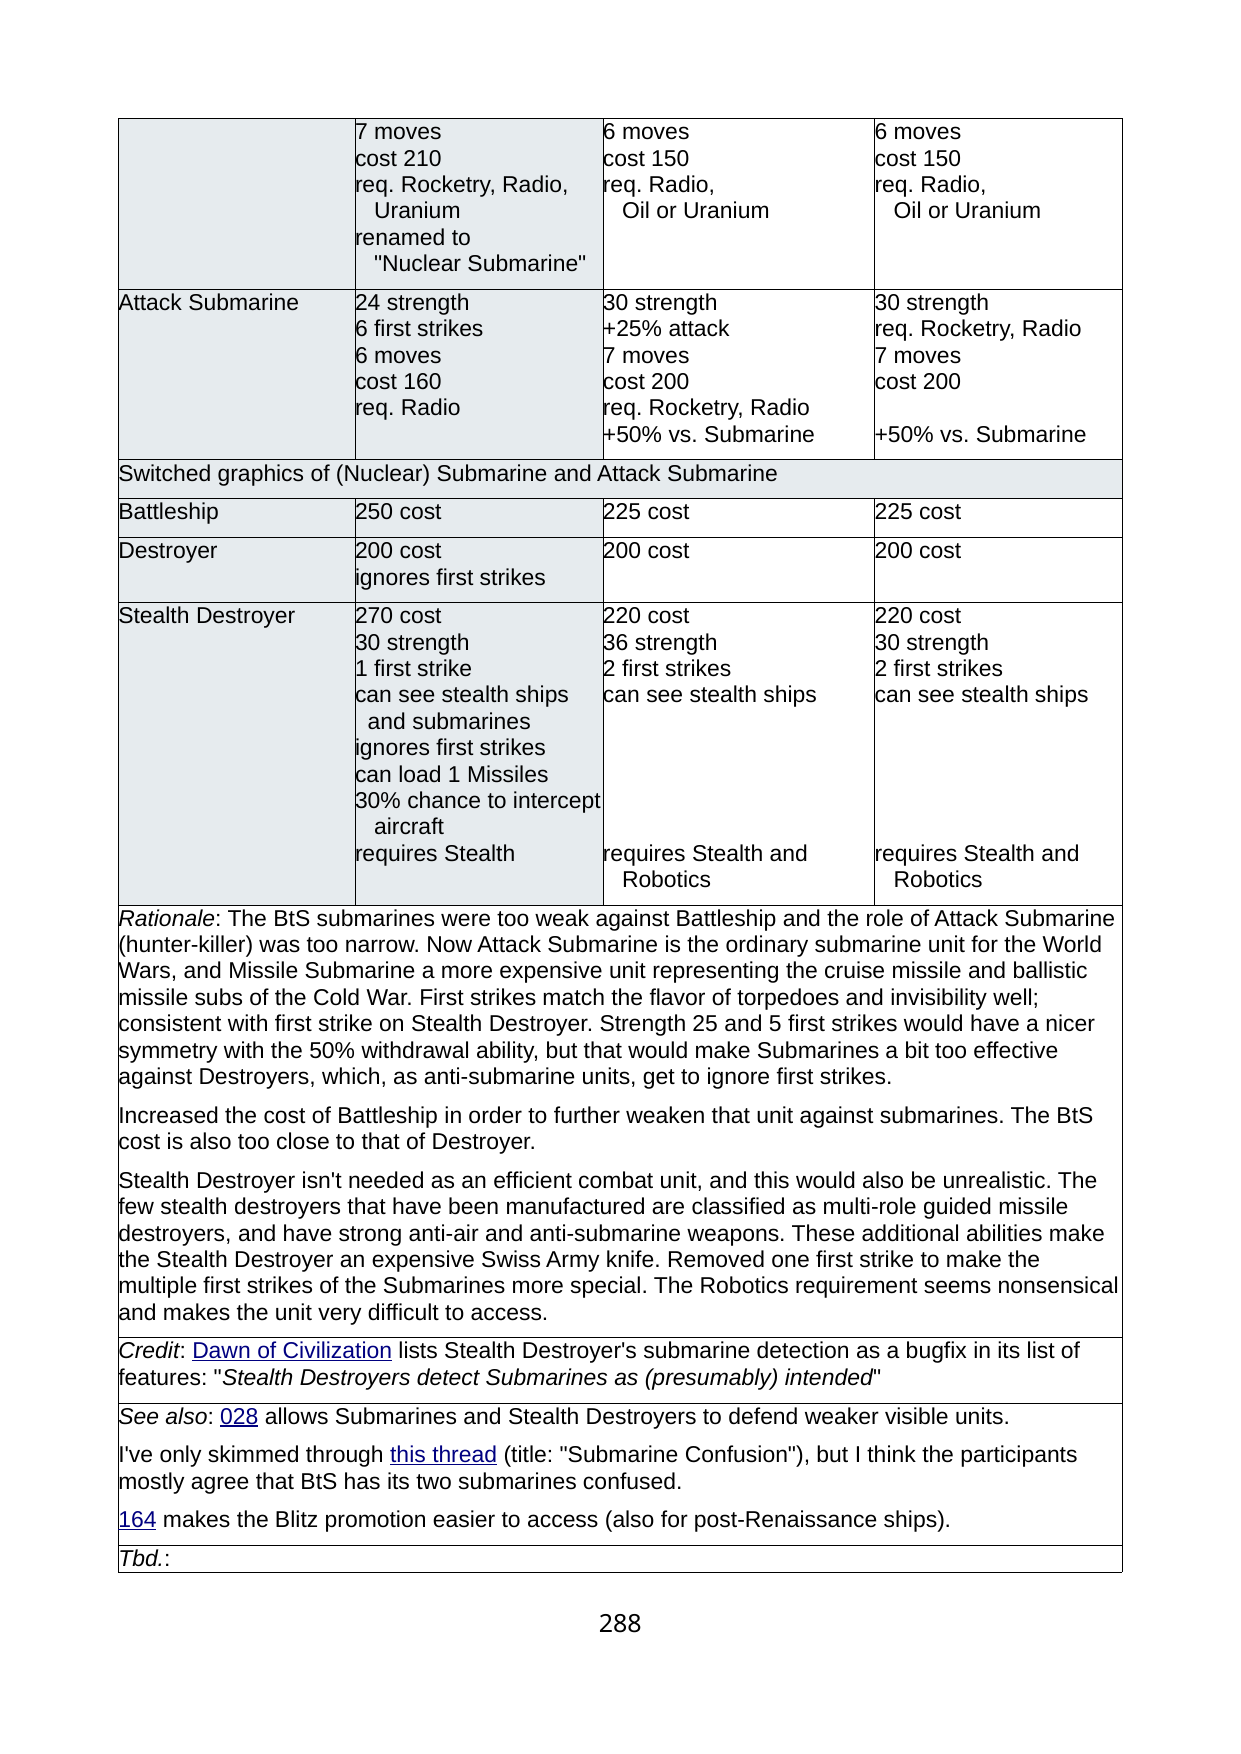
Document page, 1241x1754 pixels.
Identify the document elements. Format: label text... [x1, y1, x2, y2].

table_cell 200 cost [604, 538, 874, 602]
table_cell 225 cost [875, 499, 1122, 537]
table_cell 225 cost [604, 499, 874, 537]
table_cell See also: 028 allows Submarines and Stealth Destroyers to defend weaker visible units. I've only skimmed through this thread (title: "Submarine Confusion"), but I think the participants mostly agree that BtS has its two submarines confused. 164 makes the Blitz promotion easier to access (also for post-Renaissance ships). [119, 1404, 1122, 1545]
table_cell 30 strength +25% attack 7 moves cost 200 req. Rocketry, Radio +50% vs. Submarine [604, 290, 874, 459]
table_cell [119, 119, 355, 289]
table_cell Switched graphics of (Nuclear) Submarine and Attack Submarine [119, 460, 1122, 498]
table_cell 270 cost 30 strength 1 first strike can see stealth ships and submarines ignores first strikes can load 1 Missiles 30% chance to intercept aircraft requires Stealth [356, 603, 603, 905]
table_cell 24 strength 6 first strikes 6 moves cost 160 req. Radio [356, 290, 603, 459]
table_cell 200 cost ignores first strikes [356, 538, 603, 602]
table_cell Rationale: The BtS submarines were too weak against Battleship and the role of Attack Submarine (hunter-killer) was too narrow. Now Attack Submarine is the ordinary submarine unit for the World Wars, and Missile Submarine a more expensive unit representing the cruise missile and ballistic missile subs of the Cold War. First strikes match the flavor of torpedoes and invisibility well; consistent with first strike on Stealth Destroyer. Strength 25 and 5 first strikes would have a nicer symmetry with the 50% withdrawal ability, but that would make Submarines a bit too effective against Destroyers, which, as anti-submarine units, get to ignore first strikes. Increased the cost of Battleship in order to further weaken that unit against submarines. The BtS cost is also too close to that of Destroyer. Stealth Destroyer isn't needed as an efficient combat unit, and this would also be unrealistic. The few stealth destroyers that have been manufactured are classified as multi-role guided missile destroyers, and have strong anti-air and anti-submarine weapons. These additional abilities make the Stealth Destroyer an expensive Swiss Army knife. Removed one first strike to make the multiple first strikes of the Submarines more special. The Robotics requirement seems nonsensical and makes the unit very difficult to access. [119, 906, 1122, 1337]
table_cell 30 strength req. Rocketry, Radio 7 moves cost 200 +50% vs. Submarine [875, 290, 1122, 459]
table_cell 6 moves cost 150 req. Radio, Oil or Uranium [875, 119, 1122, 289]
table_cell 6 moves cost 150 req. Radio, Oil or Uranium [604, 119, 874, 289]
table_cell Stealth Destroyer [119, 603, 355, 905]
table_cell 250 cost [356, 499, 603, 537]
table_cell 220 cost 30 strength 2 first strikes can see stealth ships requires Stealth and Robotics [875, 603, 1122, 905]
table_cell Attack Submarine [119, 290, 355, 459]
table_cell Destroyer [119, 538, 355, 602]
table_cell 200 cost [875, 538, 1122, 602]
table_cell 220 cost 36 strength 2 first strikes can see stealth ships requires Stealth and Robotics [604, 603, 874, 905]
table_cell 7 moves cost 210 req. Rocketry, Radio, Uranium renamed to "Nuclear Submarine" [356, 119, 603, 289]
table_cell Battleship [119, 499, 355, 537]
table_cell Credit: Dawn of Civilization lists Stealth Destroyer's submarine detection as a bugfix in its list of features: "Stealth Destroyers detect Submarines as (presumably) intended" [119, 1338, 1122, 1402]
table_cell Tbd.: [119, 1546, 1122, 1572]
